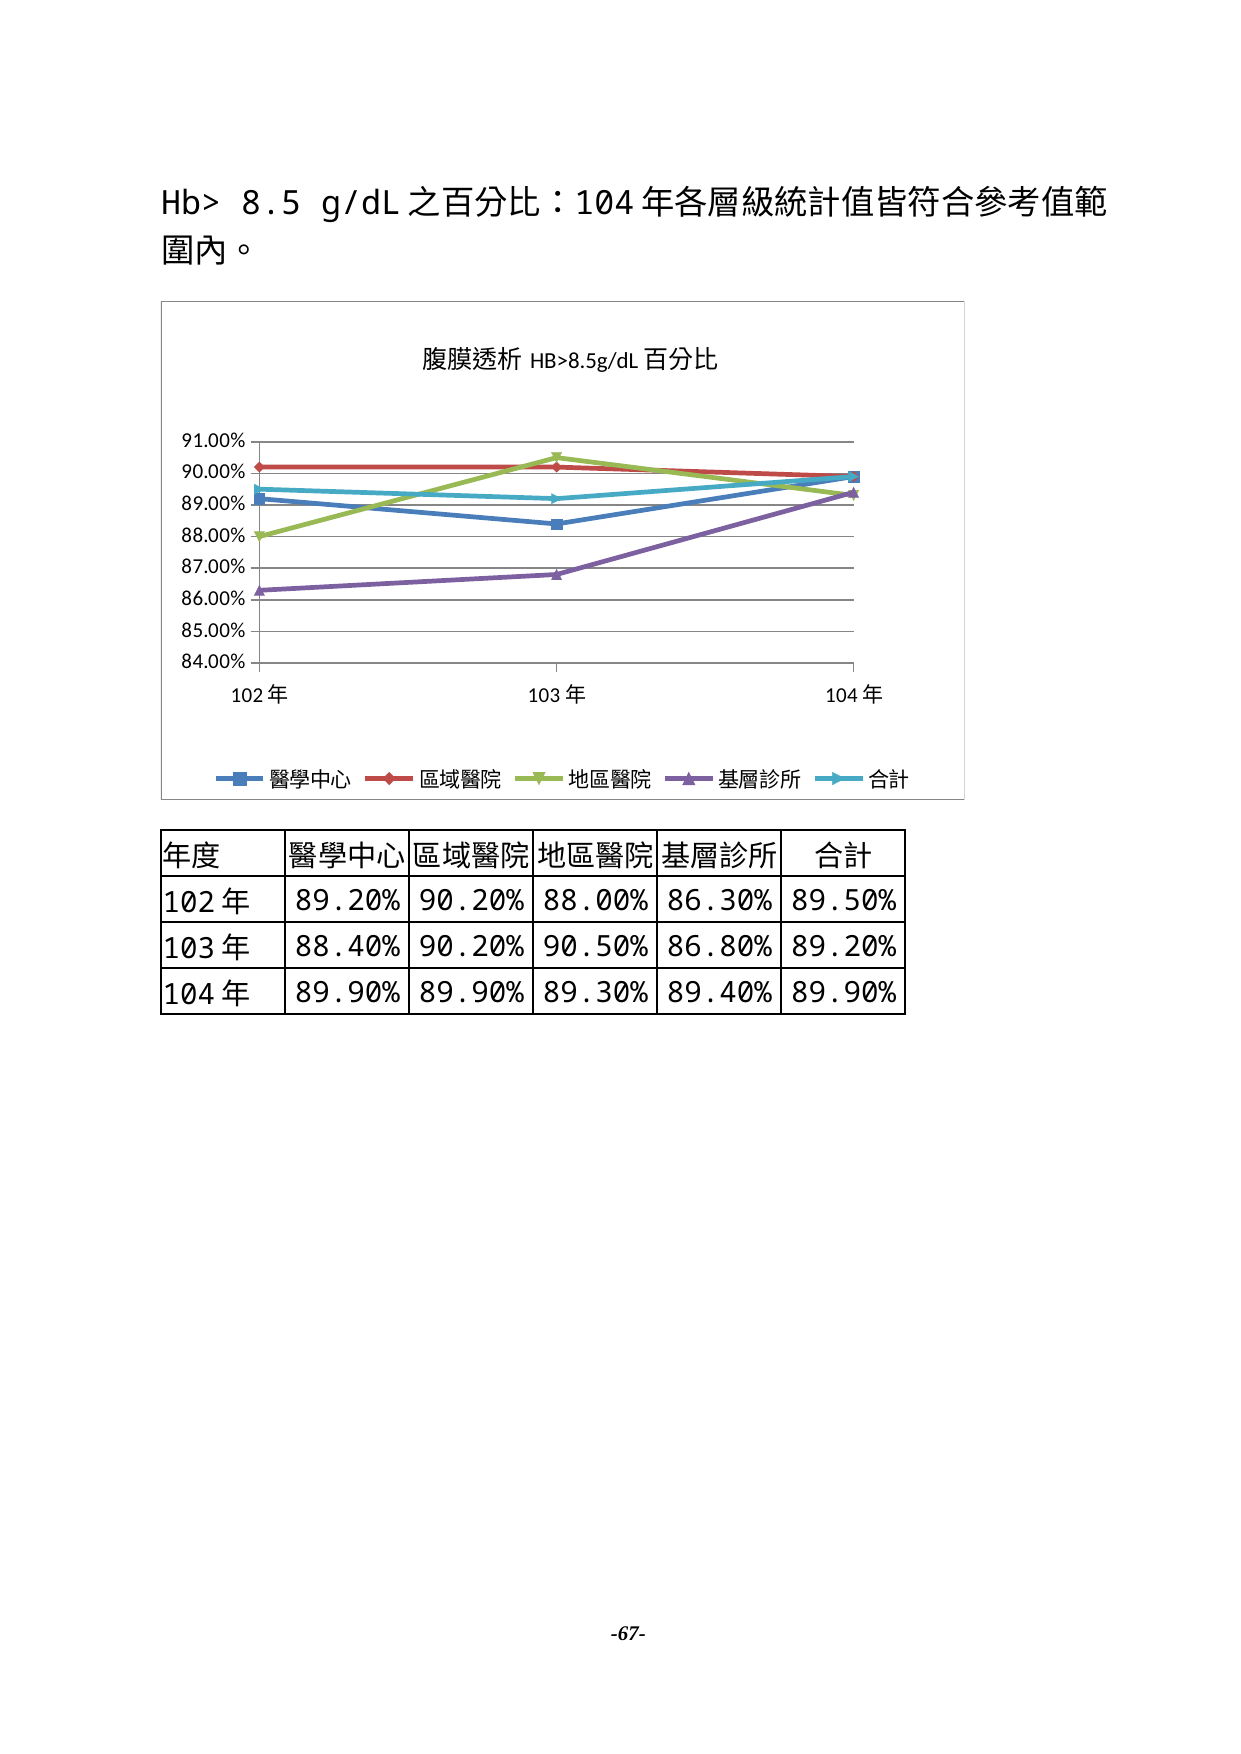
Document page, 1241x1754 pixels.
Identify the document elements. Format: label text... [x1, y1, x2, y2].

table_cell 88.00% [534, 877, 656, 921]
table_cell 89.90% [410, 969, 532, 1013]
table_header 合計 [782, 831, 904, 874]
table_header 年度 [162, 831, 284, 874]
table_cell 89.40% [658, 969, 780, 1013]
table_cell 90.50% [534, 923, 656, 967]
table_header 地區醫院 [534, 831, 656, 874]
table_cell 102年 [162, 877, 284, 921]
table_header 區域醫院 [410, 831, 532, 874]
table_cell 104年 [162, 969, 284, 1013]
table_cell 89.90% [286, 969, 408, 1013]
table_cell 103年 [162, 923, 284, 967]
table_cell 89.20% [782, 923, 904, 967]
table_cell 89.50% [782, 877, 904, 921]
table_cell 86.30% [658, 877, 780, 921]
table_cell 89.30% [534, 969, 656, 1013]
table_cell 90.20% [410, 923, 532, 967]
table_cell 90.20% [410, 877, 532, 921]
table_cell 88.40% [286, 923, 408, 967]
table_header 基層診所 [658, 831, 780, 874]
text Hb> 8.5 g/dL之百分比：104年各層級統計值皆符合參考值範圍內。 [161, 176, 1122, 272]
table_cell 86.80% [658, 923, 780, 967]
table_header 醫學中心 [286, 831, 408, 874]
table_cell 89.20% [286, 877, 408, 921]
table_cell 89.90% [782, 969, 904, 1013]
